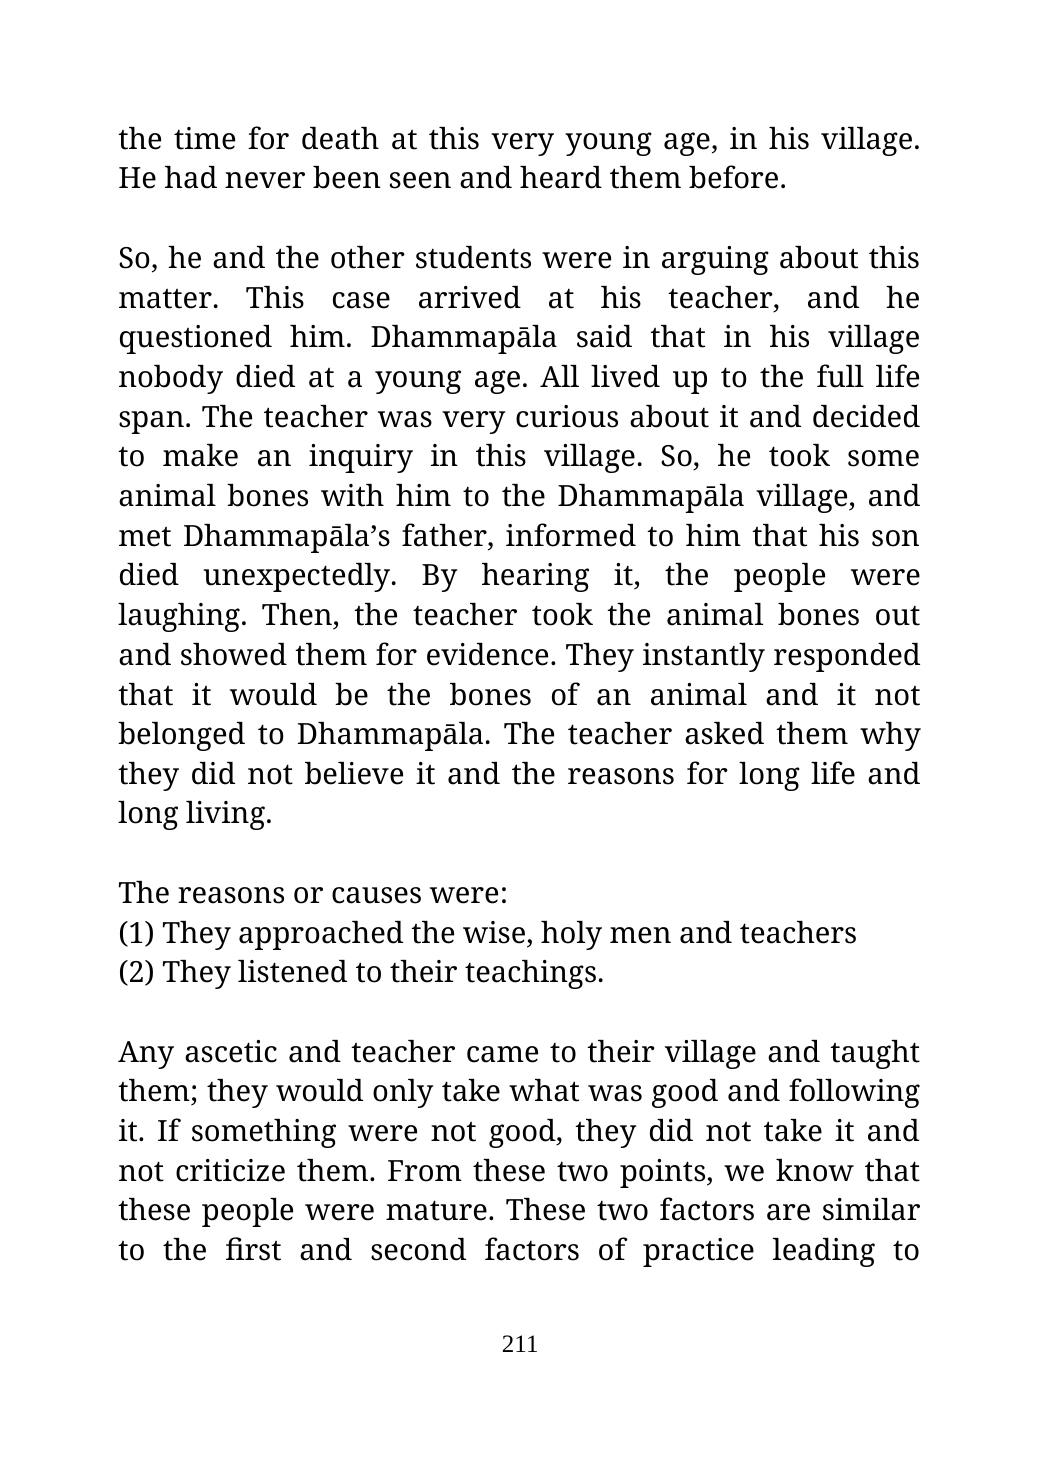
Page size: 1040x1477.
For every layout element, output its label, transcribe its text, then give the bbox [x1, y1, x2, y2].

text the time for death at this very young age, in his village. He had never been seen and heard them before. So, he and the other students were in arguing about this matter. This case arrived at his teacher, and he questioned him. Dhammapāla said that in his village nobody died at a young age. All lived up to the full life span. The teacher was very curious about it and decided to make an inquiry in this village. So, he took some animal bones with him to the Dhammapāla village, and met Dhammapāla’s father, informed to him that his son died unexpectedly. By hearing it, the people were laughing. Then, the teacher took the animal bones out and showed them for evidence. They instantly responded that it would be the bones of an animal and it not belonged to Dhammapāla. The teacher asked them why they did not believe it and the reasons for long life and long living. The reasons or causes were: (1) They approached the wise, holy men and teachers (2) They listened to their teachings. Any ascetic and teacher came to their village and taught them; they would only take what was good and following it. If something were not good, they did not take it and not criticize them. From these two points, we know that these people were mature. These two factors are similar to the first and second factors of practice leading to [118, 118, 922, 1269]
